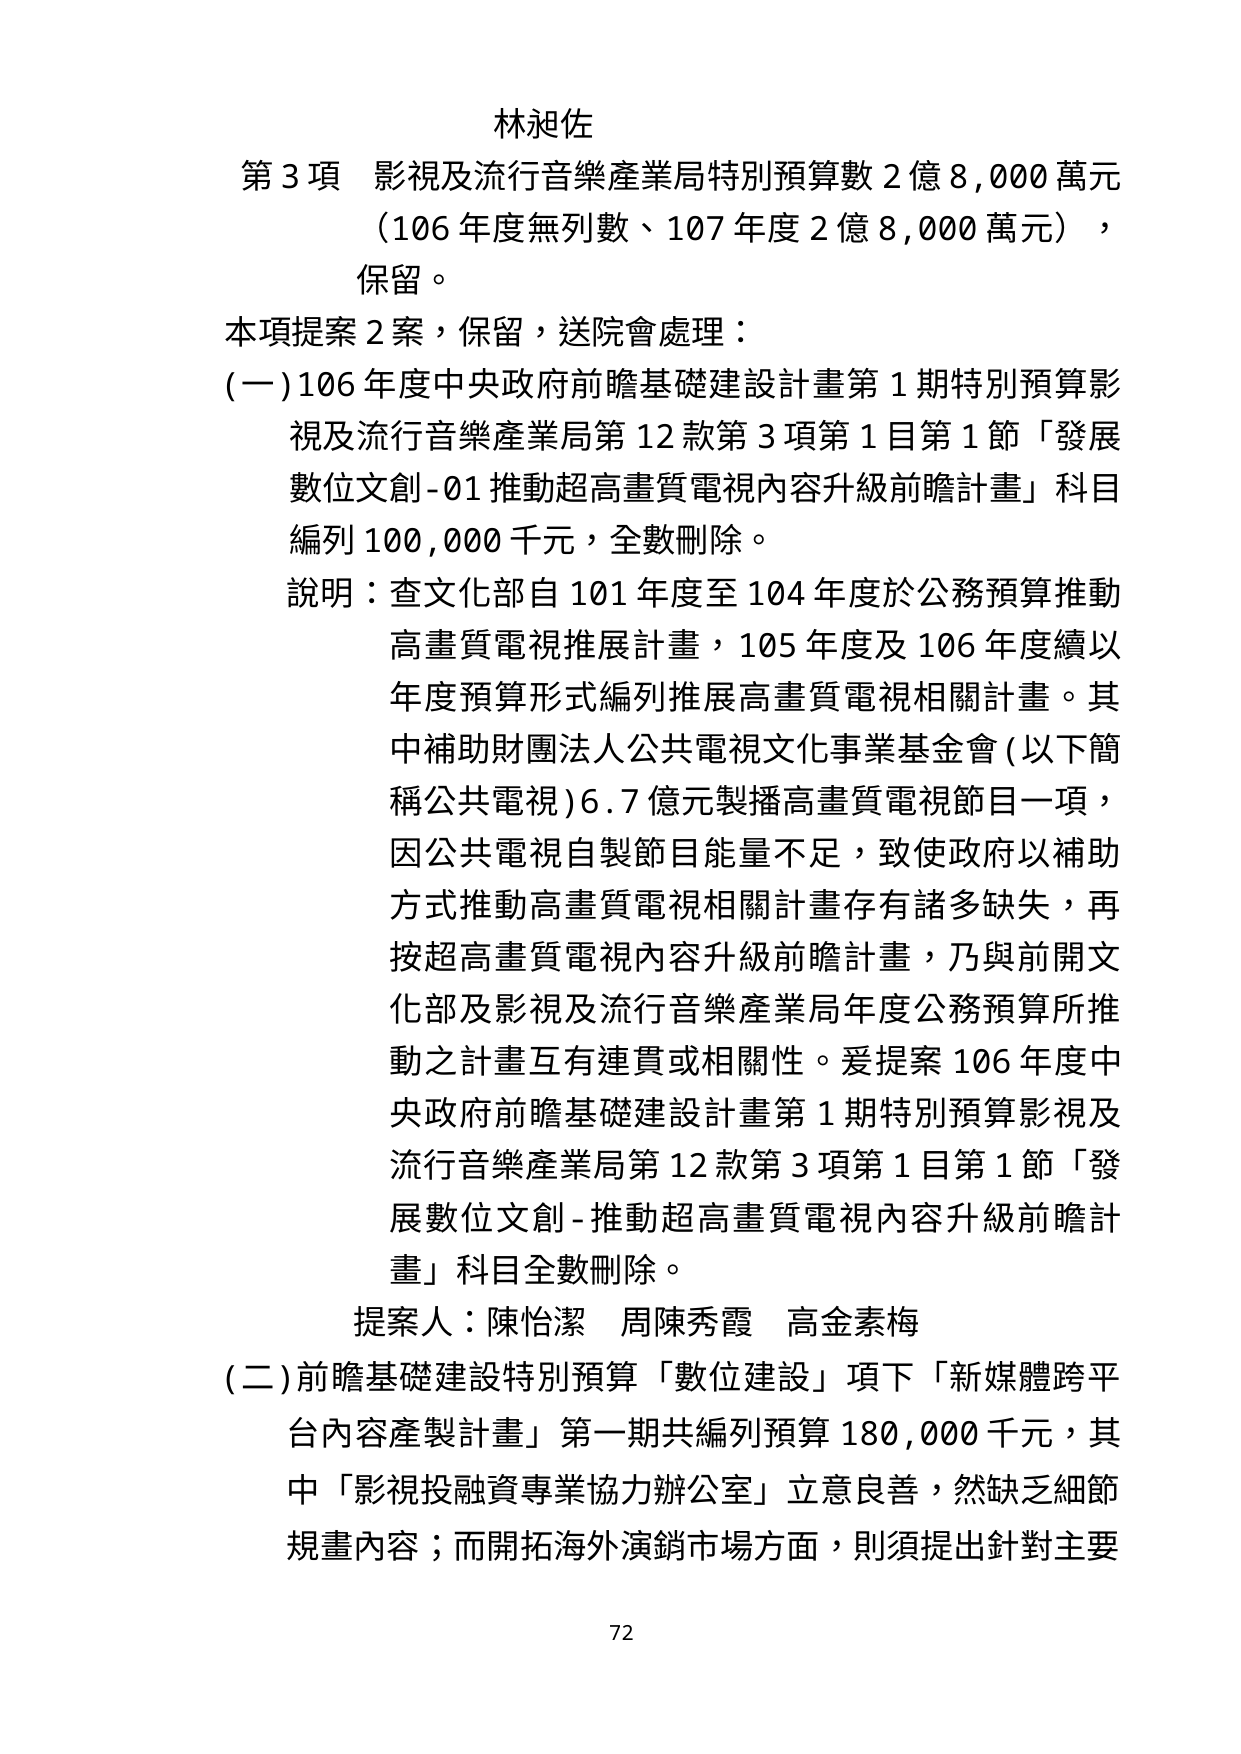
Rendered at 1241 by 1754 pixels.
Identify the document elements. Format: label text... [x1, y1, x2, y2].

text (二)前瞻基礎建設特別預算「數位建設」項下「新媒體跨平台內容產製計畫」第一期共編列預算180,000千元，其中「影視投融資專業協力辦公室」立意良善，然缺乏細節規畫內容；而開拓海外演銷市場方面，則須提出針對主要 [220, 1344, 1122, 1569]
text 說明：查文化部自101年度至104年度於公務預算推動高畫質電視推展計畫，105年度及106年度續以年度預算形式編列推展高畫質電視相關計畫。其中補助財團法人公共電視文化事業基金會(以下簡稱公共電視)6.7億元製播高畫質電視節目一項，因公共電視自製節目能量不足，致使政府以補助方式推動高畫質電視相關計畫存有諸多缺失，再按超高畫質電視內容升級前瞻計畫，乃與前開文化部及影視及流行音樂產業局年度公務預算所推動之計畫互有連貫或相關性。爰提案106年度中央政府前瞻基礎建設計畫第1期特別預算影視及流行音樂產業局第12款第3項第1目第1節「發展數位文創-推動超高畫質電視內容升級前瞻計畫」科目全數刪除。 [286, 563, 1122, 1292]
text 第3項 影視及流行音樂產業局特別預算數2億8,000萬元（106年度無列數、107年度2億8,000萬元），保留。 [119, 147, 1122, 303]
text (一)106年度中央政府前瞻基礎建設計畫第1期特別預算影視及流行音樂產業局第12款第3項第1目第1節「發展數位文創-01推動超高畫質電視內容升級前瞻計畫」科目編列100,000千元，全數刪除。 [220, 355, 1122, 563]
text 本項提案2案，保留，送院會處理： [224, 303, 1122, 355]
text 提案人：陳怡潔 周陳秀霞 高金素梅 [353, 1292, 1122, 1344]
text 林昶佐 [493, 94, 1122, 147]
